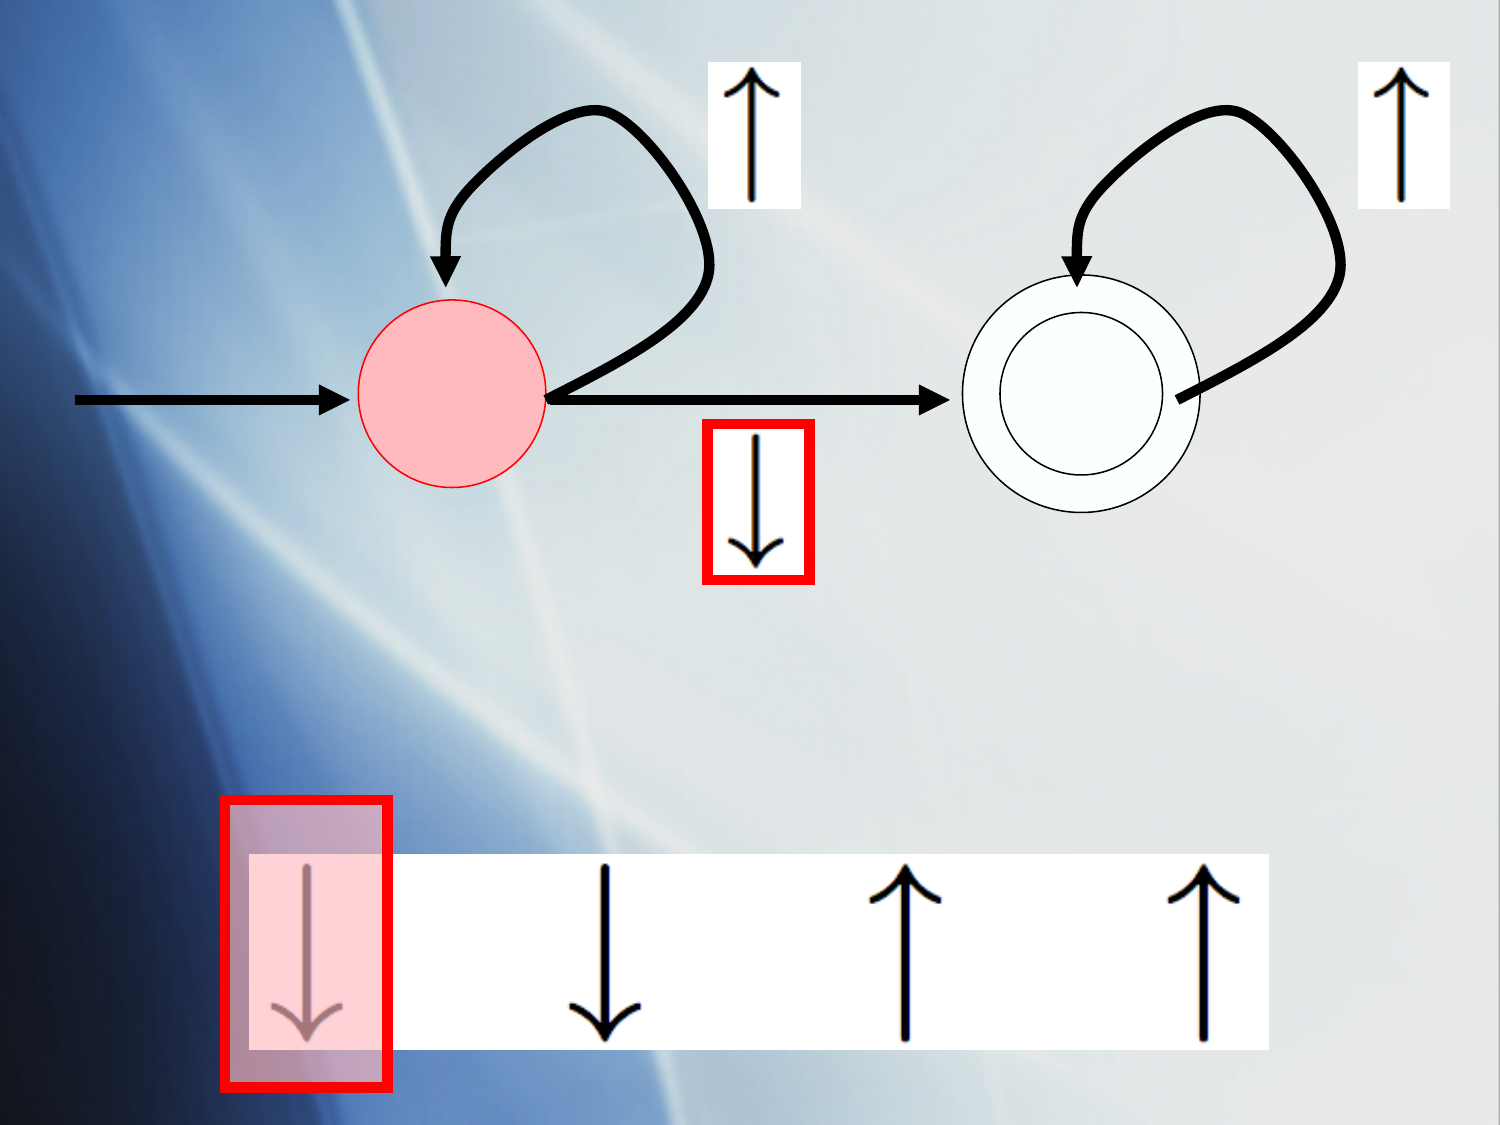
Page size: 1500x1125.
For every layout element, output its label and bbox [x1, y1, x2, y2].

text_box [962, 275, 1201, 513]
text_box [358, 299, 546, 488]
text_box [225, 800, 388, 1088]
picture [0, 0, 1500, 1125]
